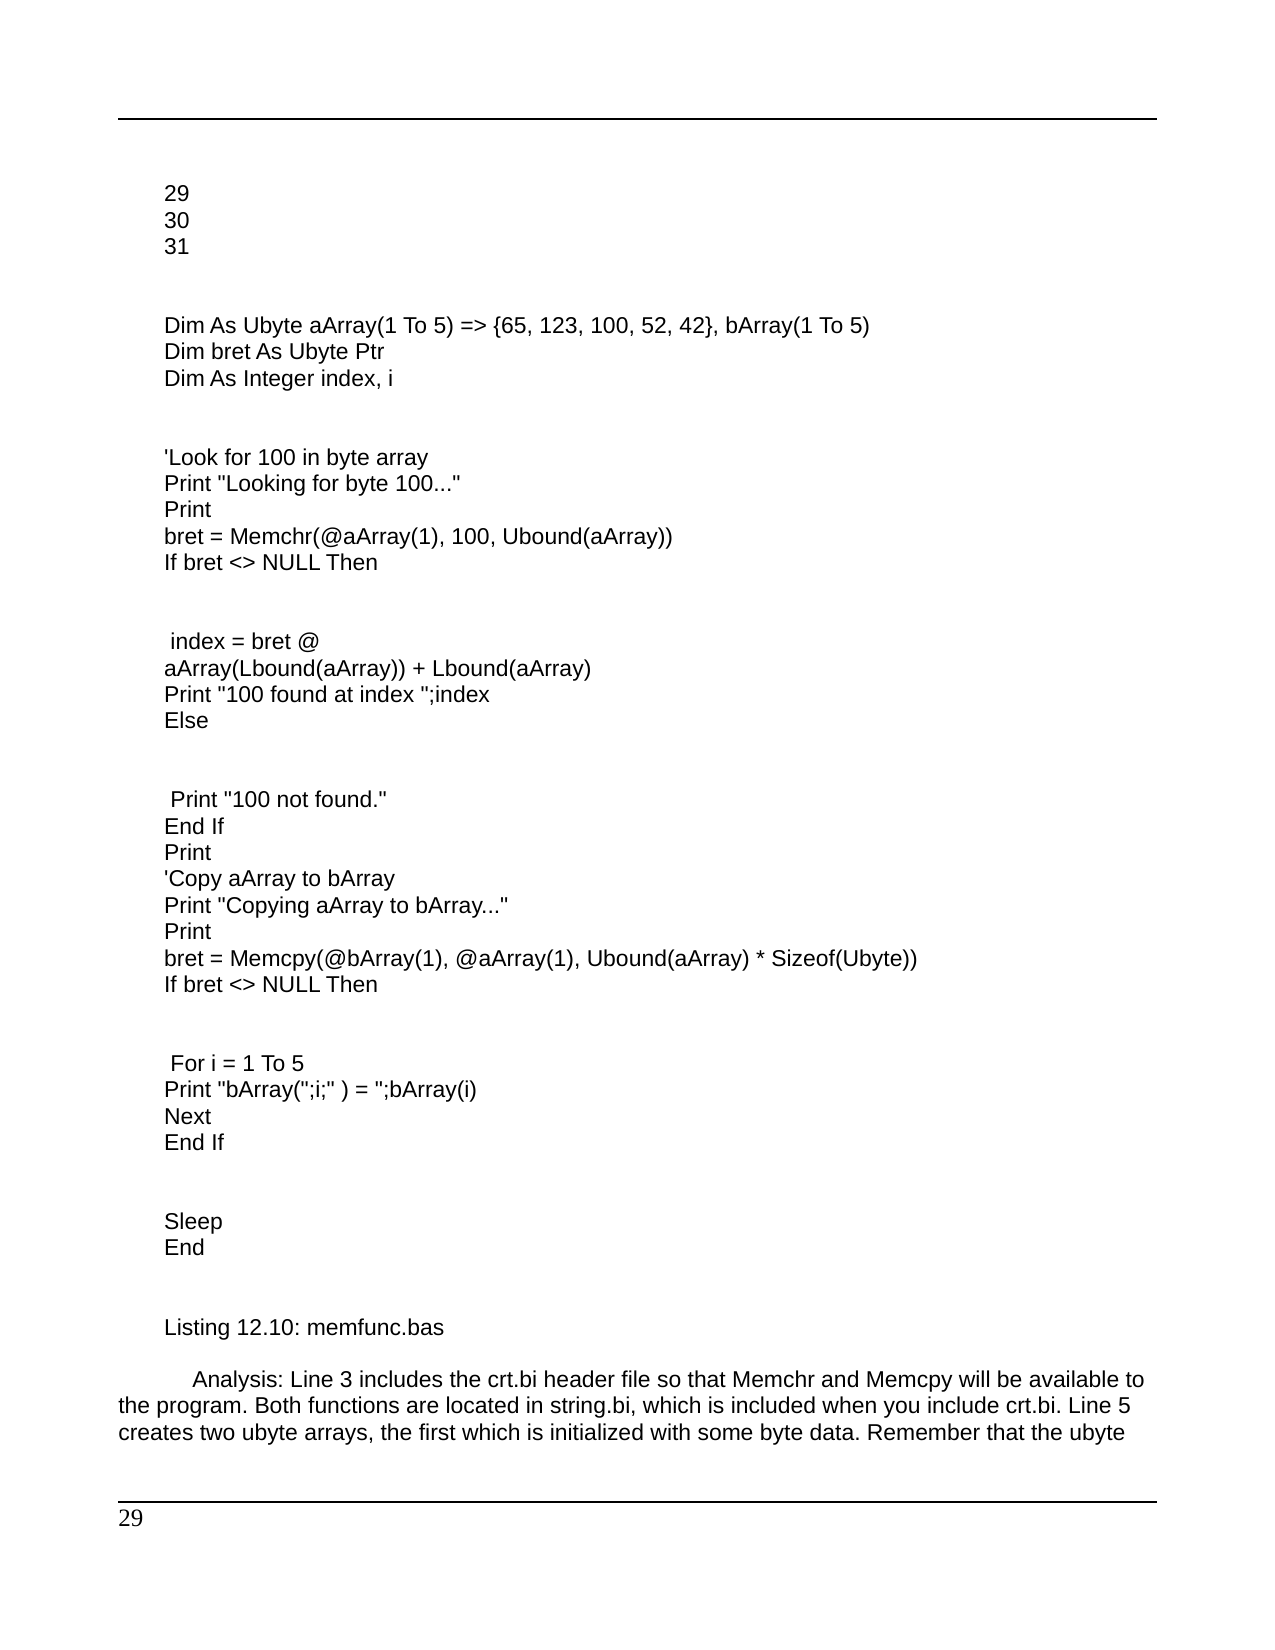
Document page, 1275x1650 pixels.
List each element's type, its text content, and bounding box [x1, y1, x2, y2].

text Analysis: Line 3 includes the crt.bi header file so that Memchr and Memcpy will be available to the program. Both functions are located in string.bi, which is included when you include crt.bi. Line 5 creates two ubyte arrays, the first which is initialized with some byte data. Remember that the ubyte [118, 1366, 1157, 1445]
text Print [118, 918, 1157, 944]
text End If [118, 1129, 1157, 1155]
text Next [118, 1103, 1157, 1129]
text If bret <> NULL Then [118, 971, 1157, 997]
text Sleep [118, 1208, 1157, 1234]
text 'Look for 100 in byte array [118, 444, 1157, 470]
text bret = Memchr(@aArray(1), 100, Ubound(aArray)) [118, 523, 1157, 549]
text Print "Looking for byte 100..." [118, 470, 1157, 496]
text 'Copy aArray to bArray [118, 865, 1157, 892]
text 30 [118, 207, 1157, 233]
text bret = Memcpy(@bArray(1), @aArray(1), Ubound(aArray) * Sizeof(Ubyte)) [118, 944, 1157, 971]
text If bret <> NULL Then [118, 549, 1157, 576]
text 31 [118, 233, 1157, 259]
text Print "100 not found." [118, 786, 1157, 813]
text Print [118, 839, 1157, 865]
text Dim As Integer index, i [118, 365, 1157, 391]
text Print "100 found at index ";index [118, 681, 1157, 707]
text Print "bArray(";i;" ) = ";bArray(i) [118, 1076, 1157, 1103]
text Dim bret As Ubyte Ptr [118, 338, 1157, 365]
text End If [118, 813, 1157, 839]
text Print [118, 496, 1157, 523]
text For i = 1 To 5 [118, 1050, 1157, 1076]
text Print "Copying aArray to bArray..." [118, 892, 1157, 918]
text Dim As Ubyte aArray(1 To 5) => {65, 123, 100, 52, 42}, bArray(1 To 5) [118, 312, 1157, 338]
text End [118, 1234, 1157, 1261]
text Else [118, 707, 1157, 734]
text index = bret @ [118, 628, 1157, 654]
text Listing 12.10: memfunc.bas [118, 1313, 1157, 1340]
text aArray(Lbound(aArray)) + Lbound(aArray) [118, 654, 1157, 681]
text 29 [118, 180, 1157, 207]
